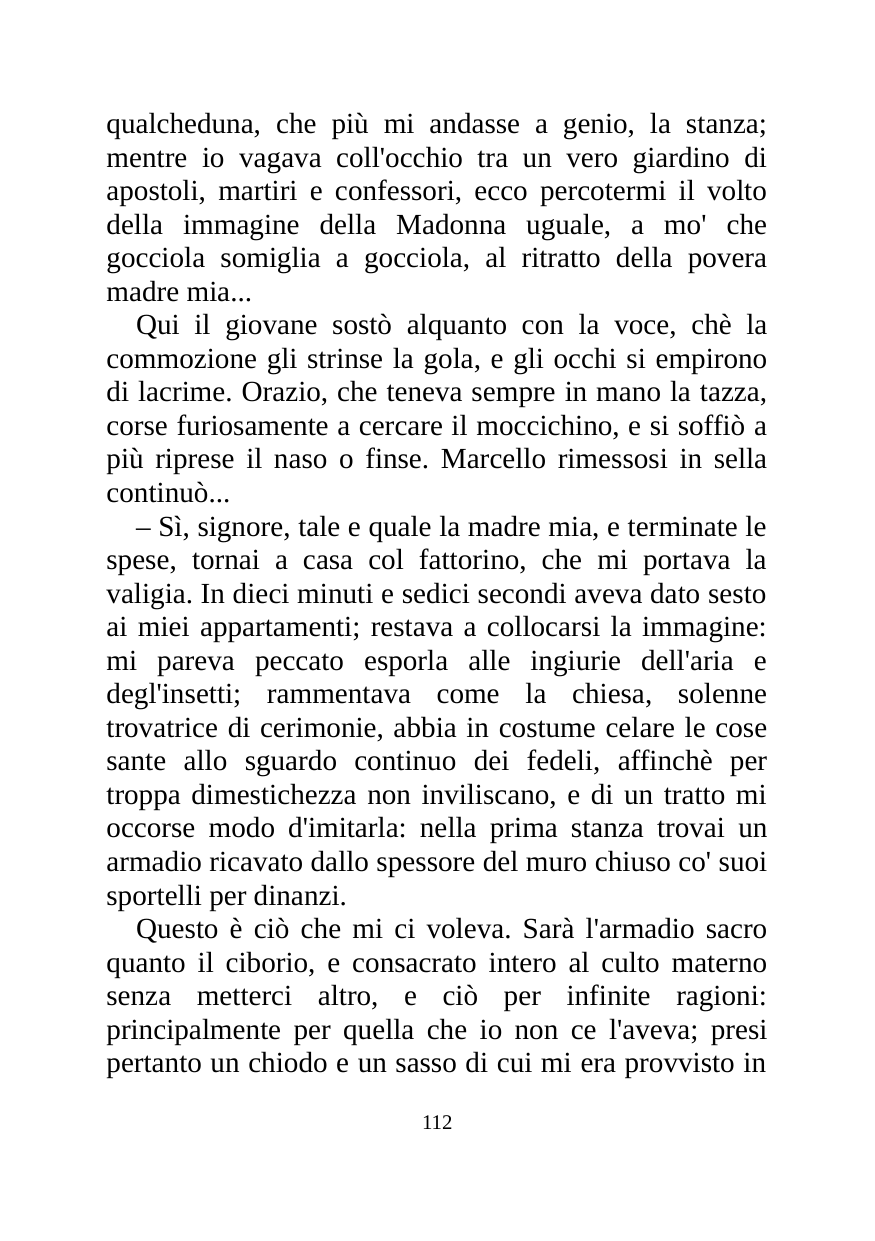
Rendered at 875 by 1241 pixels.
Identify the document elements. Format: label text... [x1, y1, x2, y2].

text qualcheduna, che più mi andasse a genio, la stanza; mentre io vagava coll'occhio tra un vero giardino di apostoli, martiri e confessori, ecco percotermi il volto della immagine della Madonna uguale, a mo' che gocciola somiglia a gocciola, al ritratto della povera madre mia... [106, 106, 768, 307]
text Qui il giovane sostò alquanto con la voce, chè la commozione gli strinse la gola, e gli occhi si empirono di lacrime. Orazio, che teneva sempre in mano la tazza, corse furiosamente a cercare il moccichino, e si soffiò a più riprese il naso o finse. Marcello rimessosi in sella continuò... [106, 307, 768, 509]
text Questo è ciò che mi ci voleva. Sarà l'armadio sacro quanto il ciborio, e consacrato intero al culto materno senza metterci altro, e ciò per infinite ragioni: principalmente per quella che io non ce l'aveva; presi pertanto un chiodo e un sasso di cui mi era provvisto in [106, 911, 768, 1079]
text – Sì, signore, tale e quale la madre mia, e terminate le spese, tornai a casa col fattorino, che mi portava la valigia. In dieci minuti e sedici secondi aveva dato sesto ai miei appartamenti; restava a collocarsi la immagine: mi pareva peccato esporla alle ingiurie dell'aria e degl'insetti; rammentava come la chiesa, solenne trovatrice di cerimonie, abbia in costume celare le cose sante allo sguardo continuo dei fedeli, affinchè per troppa dimestichezza non inviliscano, e di un tratto mi occorse modo d'imitarla: nella prima stanza trovai un armadio ricavato dallo spessore del muro chiuso co' suoi sportelli per dinanzi. [106, 509, 768, 911]
